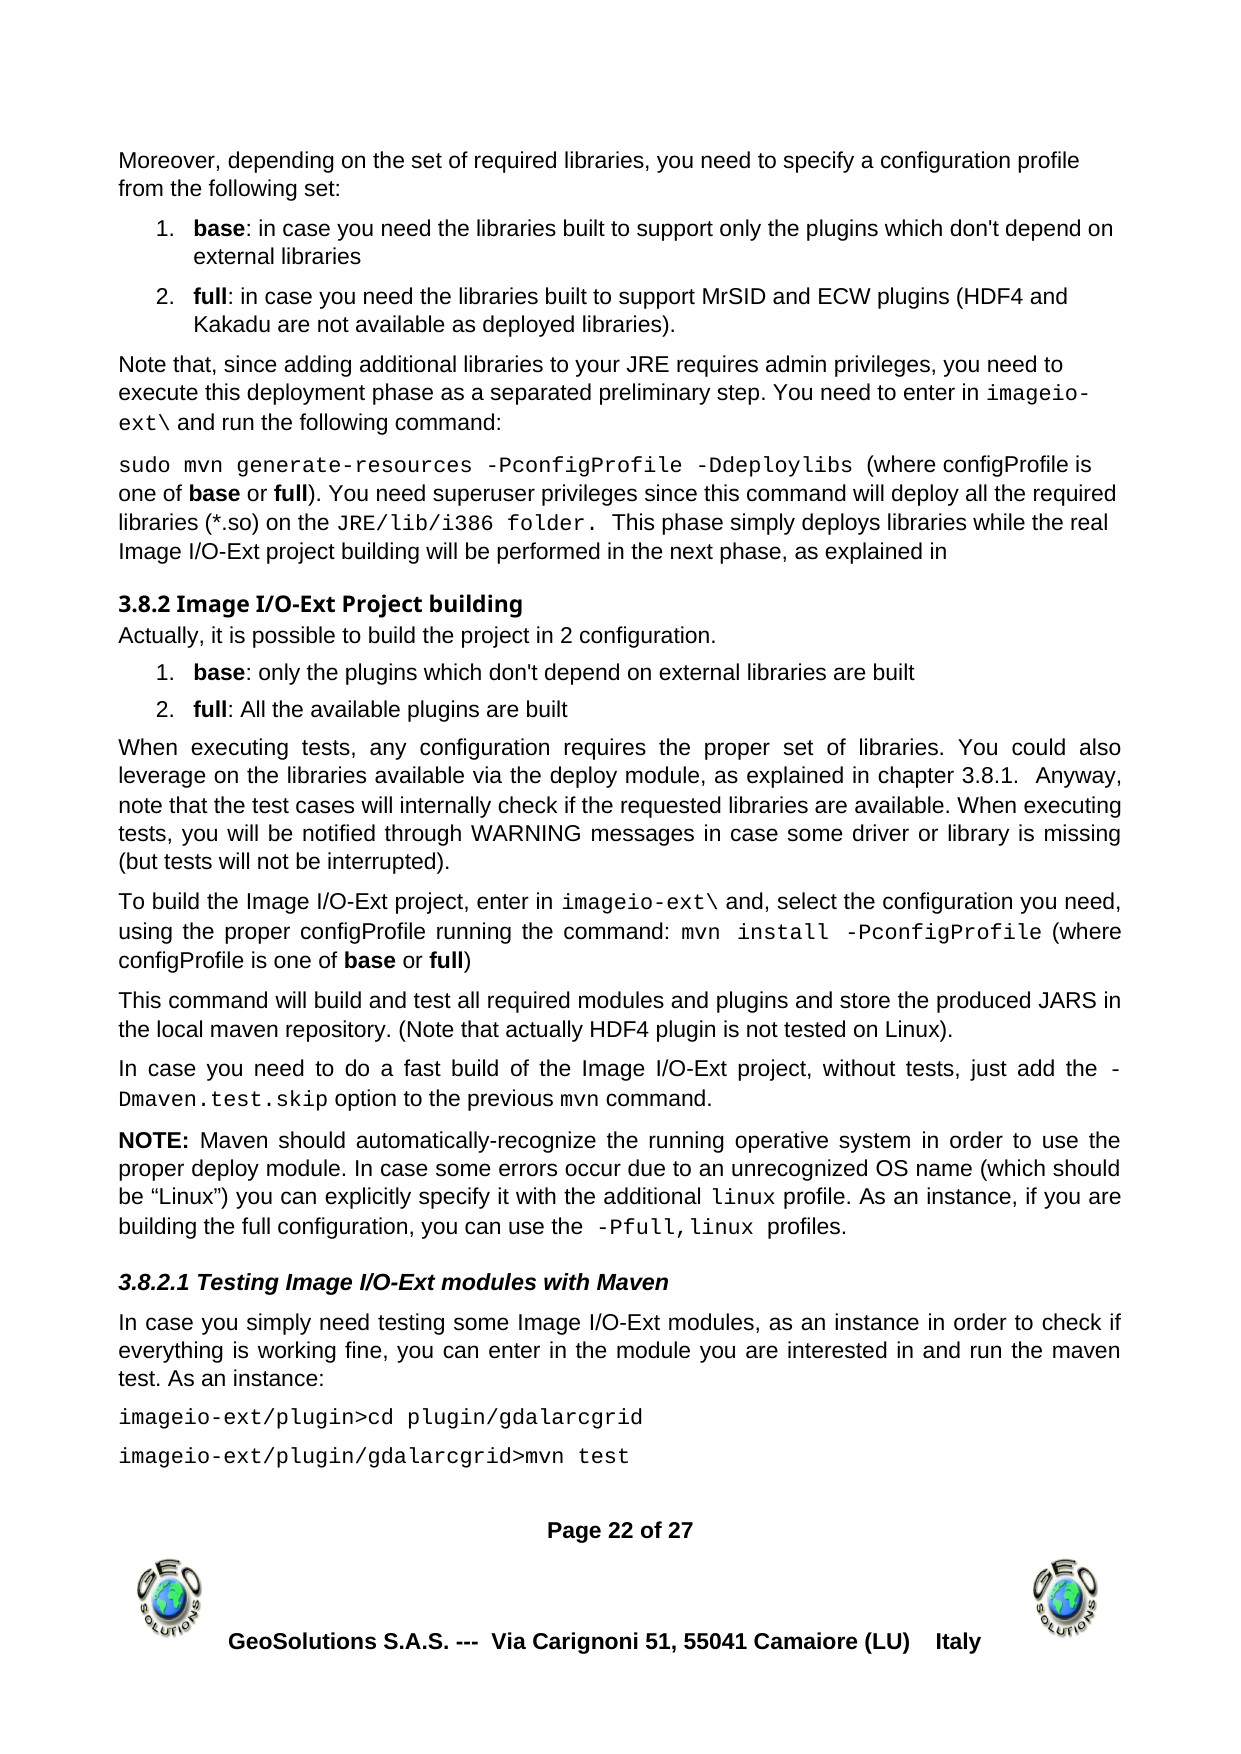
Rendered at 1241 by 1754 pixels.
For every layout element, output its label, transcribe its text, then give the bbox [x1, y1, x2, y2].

text Moreover, depending on the set of required libraries, you need to specify a configuration profile from the following set: [118, 148, 1122, 201]
subtitle Testing Image I/O-Ext modules with Maven [118, 1269, 1122, 1295]
list full: All the available plugins are built [156, 697, 1122, 723]
text To build the Image I/O-Ext project, enter in imageio-ext\ and, select the configuration you need, using the proper configProfile running the command: mvn install -PconfigProfile (where configProfile is one of base or full) [118, 889, 1122, 974]
picture [1030, 1552, 1101, 1641]
list full: in case you need the libraries built to support MrSID and ECW plugins (HDF4 and Kakadu are not available as deployed libraries). [156, 284, 1122, 337]
text When executing tests, any configuration requires the proper set of libraries. You could also leverage on the libraries available via the deploy module, as explained in chapter 3.8.1. Anyway, note that the test cases will internally check if the requested libraries are available. When executing tests, you will be notified through WARNING messages in case some driver or library is missing (but tests will not be interrupted). [118, 734, 1122, 874]
text In case you need to do a fast build of the Image I/O-Ext project, without tests, just add the -Dmaven.test.skip option to the previous mvn command. [118, 1056, 1122, 1113]
text imageio-ext/plugin>cd plugin/gdalarcgrid [118, 1406, 1122, 1431]
text Actually, it is possible to build the project in 2 configuration. [118, 622, 1122, 648]
list base: in case you need the libraries built to support only the plugins which don't depend on external libraries [156, 216, 1122, 269]
picture [134, 1552, 205, 1641]
subtitle Image I/O-Ext Project building [118, 588, 1122, 619]
text imageio-ext/plugin/gdalarcgrid>mvn test [118, 1445, 1122, 1470]
text Note that, since adding additional libraries to your JRE requires admin privileges, you need to execute this deployment phase as a separated preliminary step. You need to enter in imageio-ext\ and run the following command: [118, 352, 1122, 437]
list base: only the plugins which don't depend on external libraries are built [156, 660, 1122, 685]
text sudo mvn generate-resources -PconfigProfile -Ddeploylibs (where configProfile is one of base or full). You need superuser privileges since this command will deploy all the required libraries (*.so) on the JRE/lib/i386 folder. This phase simply deploys libraries while the real Image I/O-Ext project building will be performed in the next phase, as explained in [118, 451, 1122, 565]
text NOTE: Maven should automatically-recognize the running operative system in order to use the proper deploy module. In case some errors occur due to an unrecognized OS name (which should be “Linux”) you can explicitly specify it with the additional linux profile. As an instance, if you are building the full configuration, you can use the -Pfull,linux profiles. [118, 1128, 1122, 1241]
text This command will build and test all required modules and plugins and store the produced JARS in the local maven repository. (Note that actually HDF4 plugin is not tested on Linux). [118, 988, 1122, 1042]
text In case you simply need testing some Image I/O-Ext modules, as an instance in order to check if everything is working fine, you can enter in the module you are interested in and run the maven test. As an instance: [118, 1310, 1122, 1392]
